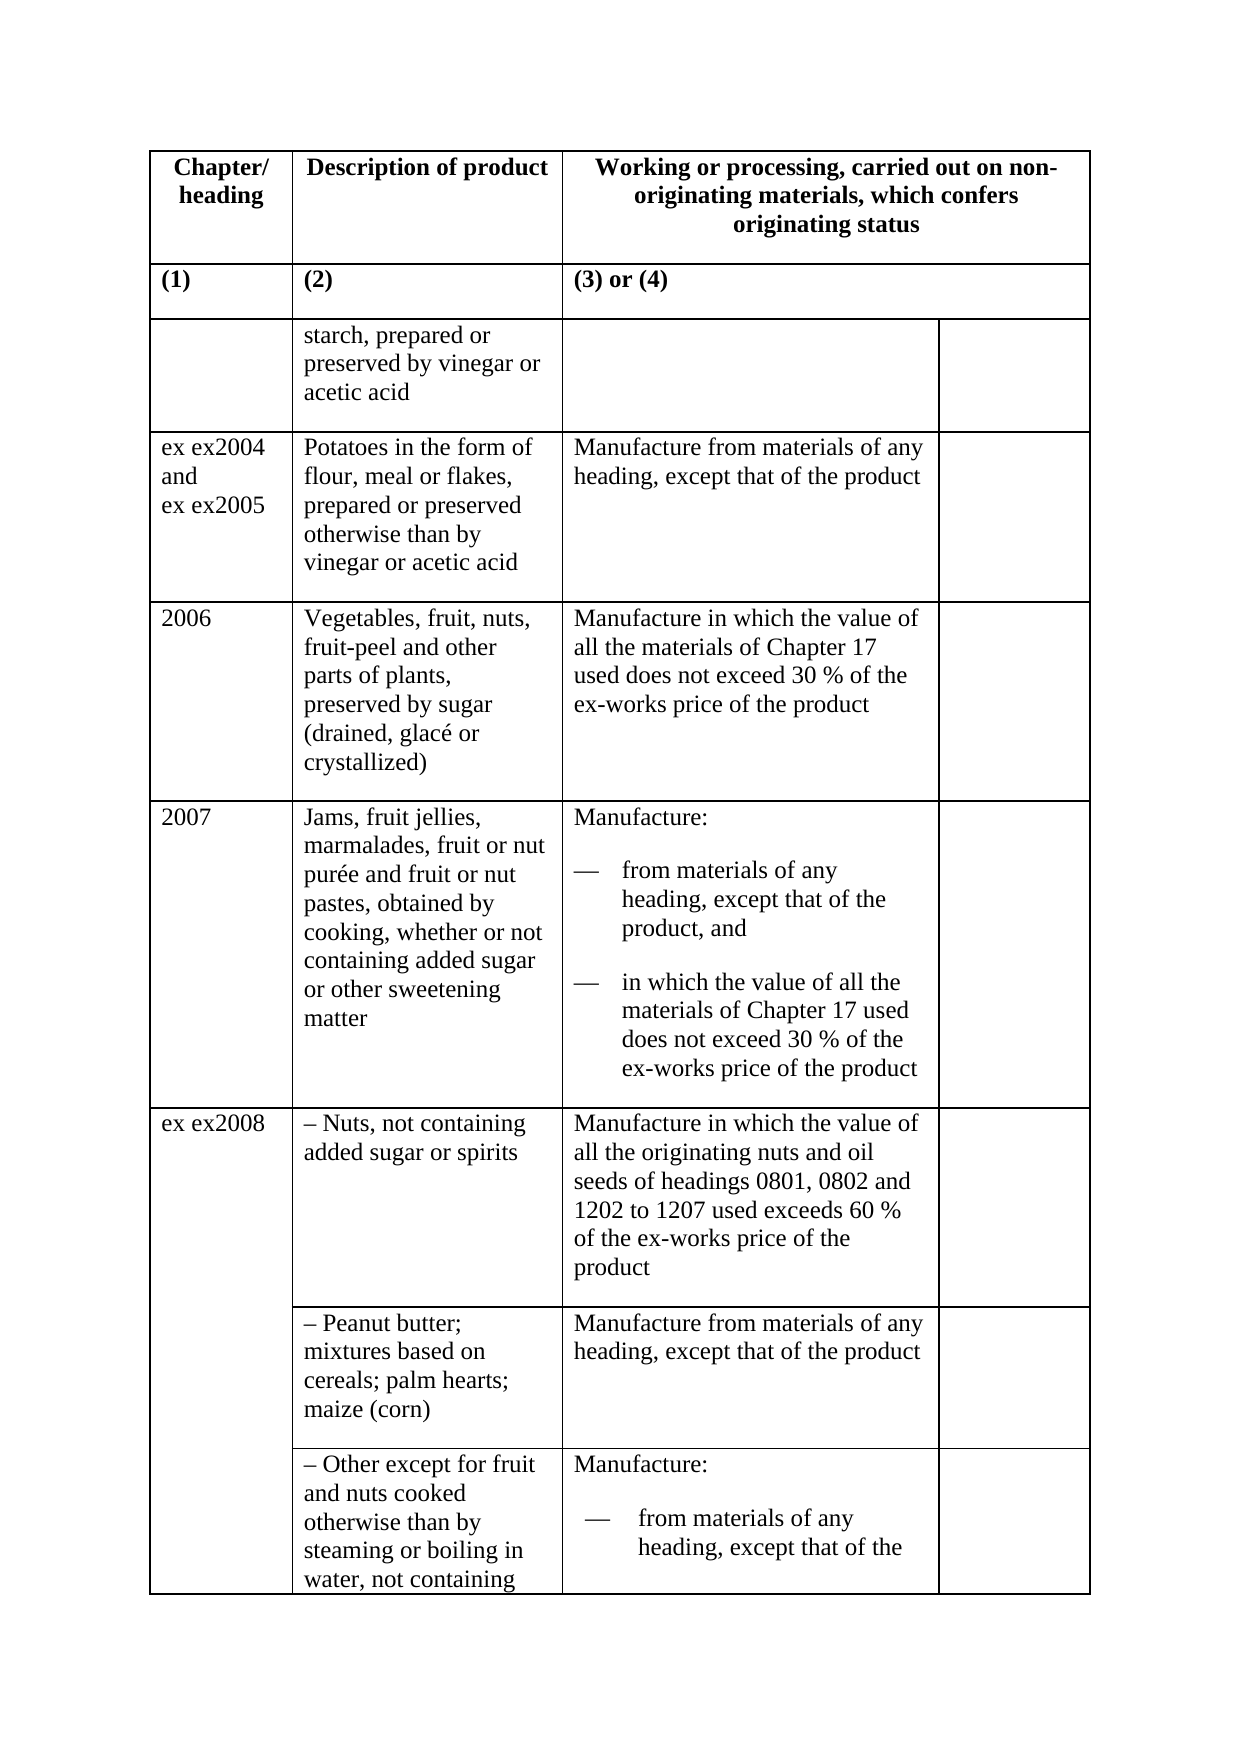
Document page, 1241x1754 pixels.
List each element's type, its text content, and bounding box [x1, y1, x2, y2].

table_header from materials of any heading, except that of the product, and [622, 856, 928, 967]
table_header from materials of any heading, except that of the [627, 1503, 928, 1560]
table_cell [940, 433, 1089, 601]
table_cell (2) [293, 265, 562, 318]
table_cell – Other except for fruit and nuts cooked otherwise than by steaming or boiling in water, not containing [293, 1449, 562, 1593]
table_cell [151, 1448, 292, 1593]
table_cell 2007 [151, 802, 292, 1107]
table_cell [151, 320, 292, 431]
table_cell – Peanut butter; mixtures based on cereals; palm hearts; maize (corn) [293, 1308, 562, 1448]
table_cell [563, 320, 938, 431]
table_cell [940, 802, 1089, 1107]
table_cell starch, prepared or preserved by vinegar or acetic acid [293, 320, 562, 431]
table_cell Manufacture from materials of any heading, except that of the product [563, 1308, 938, 1448]
table_header Description of product [293, 152, 562, 263]
table_cell Manufacture: [563, 802, 938, 1107]
table_cell Manufacture: [563, 1449, 938, 1593]
table_header — [574, 1503, 627, 1560]
table_cell – Nuts, not containing added sugar or spirits [293, 1109, 562, 1306]
table_header Working or processing, carried out on non-originating materials, which confers originating status [563, 152, 1089, 263]
table_cell Potatoes in the form of flour, meal or flakes, prepared or preserved otherwise than by vinegar or acetic acid [293, 433, 562, 601]
table_cell — [574, 967, 622, 1107]
table_cell ex ex2004 and ex ex2005 [151, 433, 292, 601]
table_cell [151, 1306, 292, 1448]
table_cell 2006 [151, 603, 292, 800]
table_cell (3) or (4) [563, 265, 1089, 318]
table_header — [574, 856, 622, 967]
table_cell in which the value of all the materials of Chapter 17 used does not exceed 30 % of the ex-works price of the product [622, 967, 928, 1107]
table_cell (1) [151, 265, 292, 318]
table_cell ex ex2008 [151, 1109, 292, 1306]
table_cell [940, 320, 1089, 431]
table_cell Manufacture from materials of any heading, except that of the product [563, 433, 938, 601]
table_cell [940, 1449, 1089, 1593]
table_cell Jams, fruit jellies, marmalades, fruit or nut purée and fruit or nut pastes, obtained by cooking, whether or not containing added sugar or other sweetening matter [293, 802, 562, 1107]
table_cell Manufacture in which the value of all the originating nuts and oil seeds of headings 0801, 0802 and 1202 to 1207 used exceeds 60 % of the ex-works price of the product [563, 1109, 938, 1306]
table_header Chapter/ heading [151, 152, 292, 263]
table_cell [940, 1308, 1089, 1448]
table_cell Manufacture in which the value of all the materials of Chapter 17 used does not exceed 30 % of the ex-works price of the product [563, 603, 938, 800]
table_cell [940, 603, 1089, 800]
table_cell Vegetables, fruit, nuts, fruit-peel and other parts of plants, preserved by sugar (drained, glacé or crystallized) [293, 603, 562, 800]
table_cell [940, 1109, 1089, 1306]
